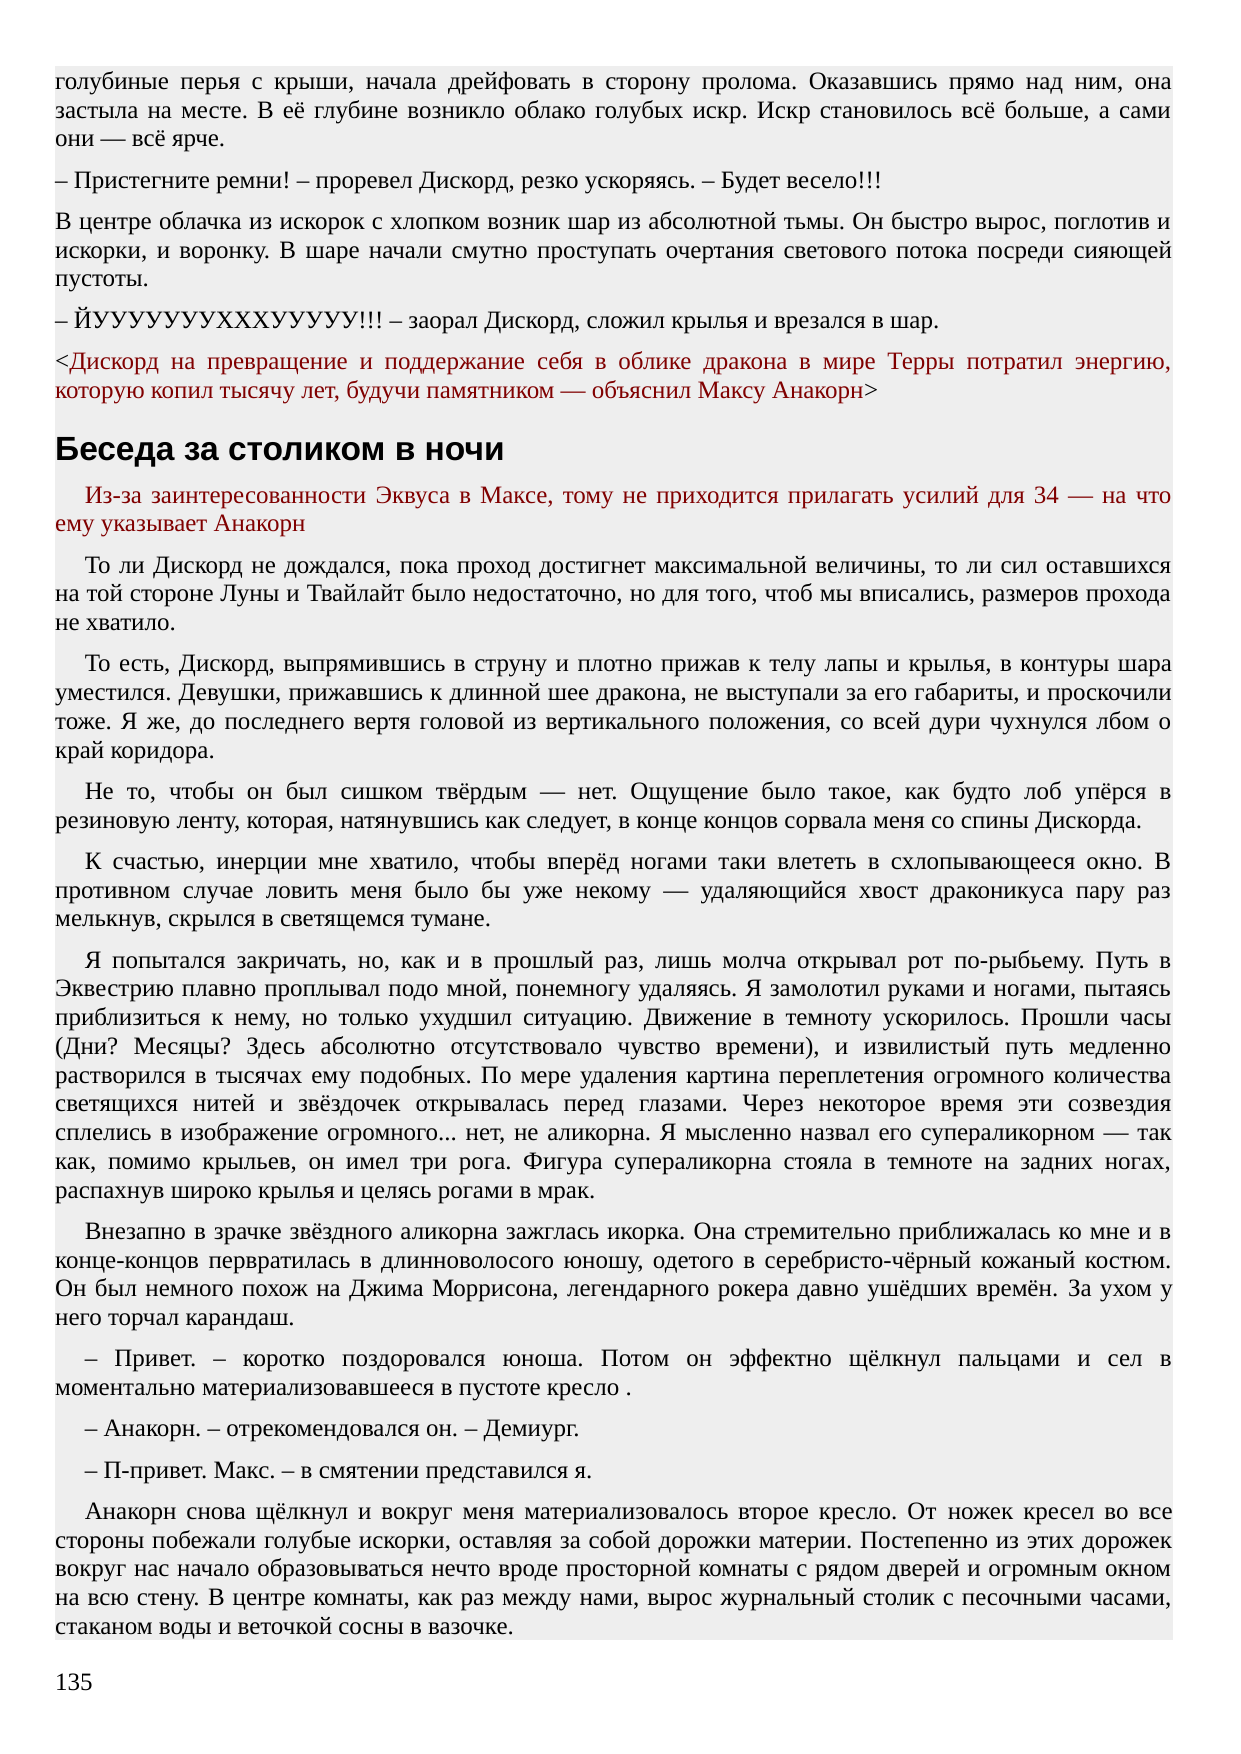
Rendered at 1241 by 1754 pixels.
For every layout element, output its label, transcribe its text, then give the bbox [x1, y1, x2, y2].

text В центре облачка из искорок с хлопком возник шар из абсолютной тьмы. Он быстро вырос, поглотив и искорки, и воронку. В шаре начали смутно проступать очертания светового потока посреди сияющей пустоты. [55, 206, 1173, 292]
text – ЙУУУУУУУХХХУУУУУ!!! – заорал Дискорд, сложил крылья и врезался в шар. [55, 305, 1173, 333]
text – Пристегните ремни! – проревел Дискорд, резко ускоряясь. – Будет весело!!! [55, 165, 1173, 193]
text Внезапно в зрачке звёздного аликорна зажглась икорка. Она стремительно приближалась ко мне и в конце-концов первратилась в длинноволосого юношу, одетого в серебристо-чёрный кожаный костюм. Он был немного похож на Джима Моррисона, легендарного рокера давно ушёдших времён. За ухом у него торчал карандаш. [55, 1216, 1173, 1331]
text То есть, Дискорд, выпрямившись в струну и плотно прижав к телу лапы и крылья, в контуры шара уместился. Девушки, прижавшись к длинной шее дракона, не выступали за его габариты, и проскочили тоже. Я же, до последнего вертя головой из вертикального положения, со всей дури чухнулся лбом о край коридора. [55, 648, 1173, 763]
text – П-привет. Макс. – в смятении представился я. [55, 1455, 1173, 1483]
text <Дискорд на превращение и поддержание себя в облике дракона в мире Терры потратил энергию, которую копил тысячу лет, будучи памятником — объяснил Максу Анакорн> [55, 346, 1173, 403]
text – Привет. – коротко поздоровался юноша. Потом он эффектно щёлкнул пальцами и сел в моментально материализовавшееся в пустоте кресло . [55, 1343, 1173, 1401]
text Не то, чтобы он был сишком твёрдым — нет. Ощущение было такое, как будто лоб упёрся в резиновую ленту, которая, натянувшись как следует, в конце концов сорвала меня со спины Дискорда. [55, 776, 1173, 833]
subtitle Беседа за столиком в ночи [55, 428, 1173, 467]
text – Анакорн. – отрекомендовался он. – Демиург. [55, 1413, 1173, 1442]
text Из-за заинтересованности Эквуса в Максе, тому не приходится прилагать усилий для 34 — на что ему указывает Анакорн [55, 480, 1173, 537]
text То ли Дискорд не дождался, пока проход достигнет максимальной величины, то ли сил оставшихся на той стороне Луны и Твайлайт было недостаточно, но для того, чтоб мы вписались, размеров прохода не хватило. [55, 550, 1173, 636]
text голубиные перья с крыши, начала дрейфовать в сторону пролома. Оказавшись прямо над ним, она застыла на месте. В её глубине возникло облако голубых искр. Искр становилось всё больше, а сами они — всё ярче. [55, 66, 1173, 152]
text Анакорн снова щёлкнул и вокруг меня материализовалось второе кресло. От ножек кресел во все стороны побежали голубые искорки, оставляя за собой дорожки материи. Постепенно из этих дорожек вокруг нас начало образовываться нечто вроде просторной комнаты с рядом дверей и огромным окном на всю стену. В центре комнаты, как раз между нами, вырос журнальный столик с песочными часами, стаканом воды и веточкой сосны в вазочке. [55, 1496, 1173, 1640]
text Я попытался закричать, но, как и в прошлый раз, лишь молча открывал рот по-рыбьему. Путь в Эквестрию плавно проплывал подо мной, понемногу удаляясь. Я замолотил руками и ногами, пытаясь приблизиться к нему, но только ухудшил ситуацию. Движение в темноту ускорилось. Прошли часы (Дни? Месяцы? Здесь абсолютно отсутствовало чувство времени), и извилистый путь медленно растворился в тысячах ему подобных. По мере удаления картина переплетения огромного количества светящихся нитей и звёздочек открывалась перед глазами. Через некоторое время эти созвездия сплелись в изображение огромного... нет, не аликорна. Я мысленно назвал его супераликорном — так как, помимо крыльев, он имел три рога. Фигура супераликорна стояла в темноте на задних ногах, распахнув широко крылья и целясь рогами в мрак. [55, 945, 1173, 1203]
text К счастью, инерции мне хватило, чтобы вперёд ногами таки влететь в схлопывающееся окно. В противном случае ловить меня было бы уже некому — удаляющийся хвост драконикуса пару раз мелькнув, скрылся в светящемся тумане. [55, 846, 1173, 932]
